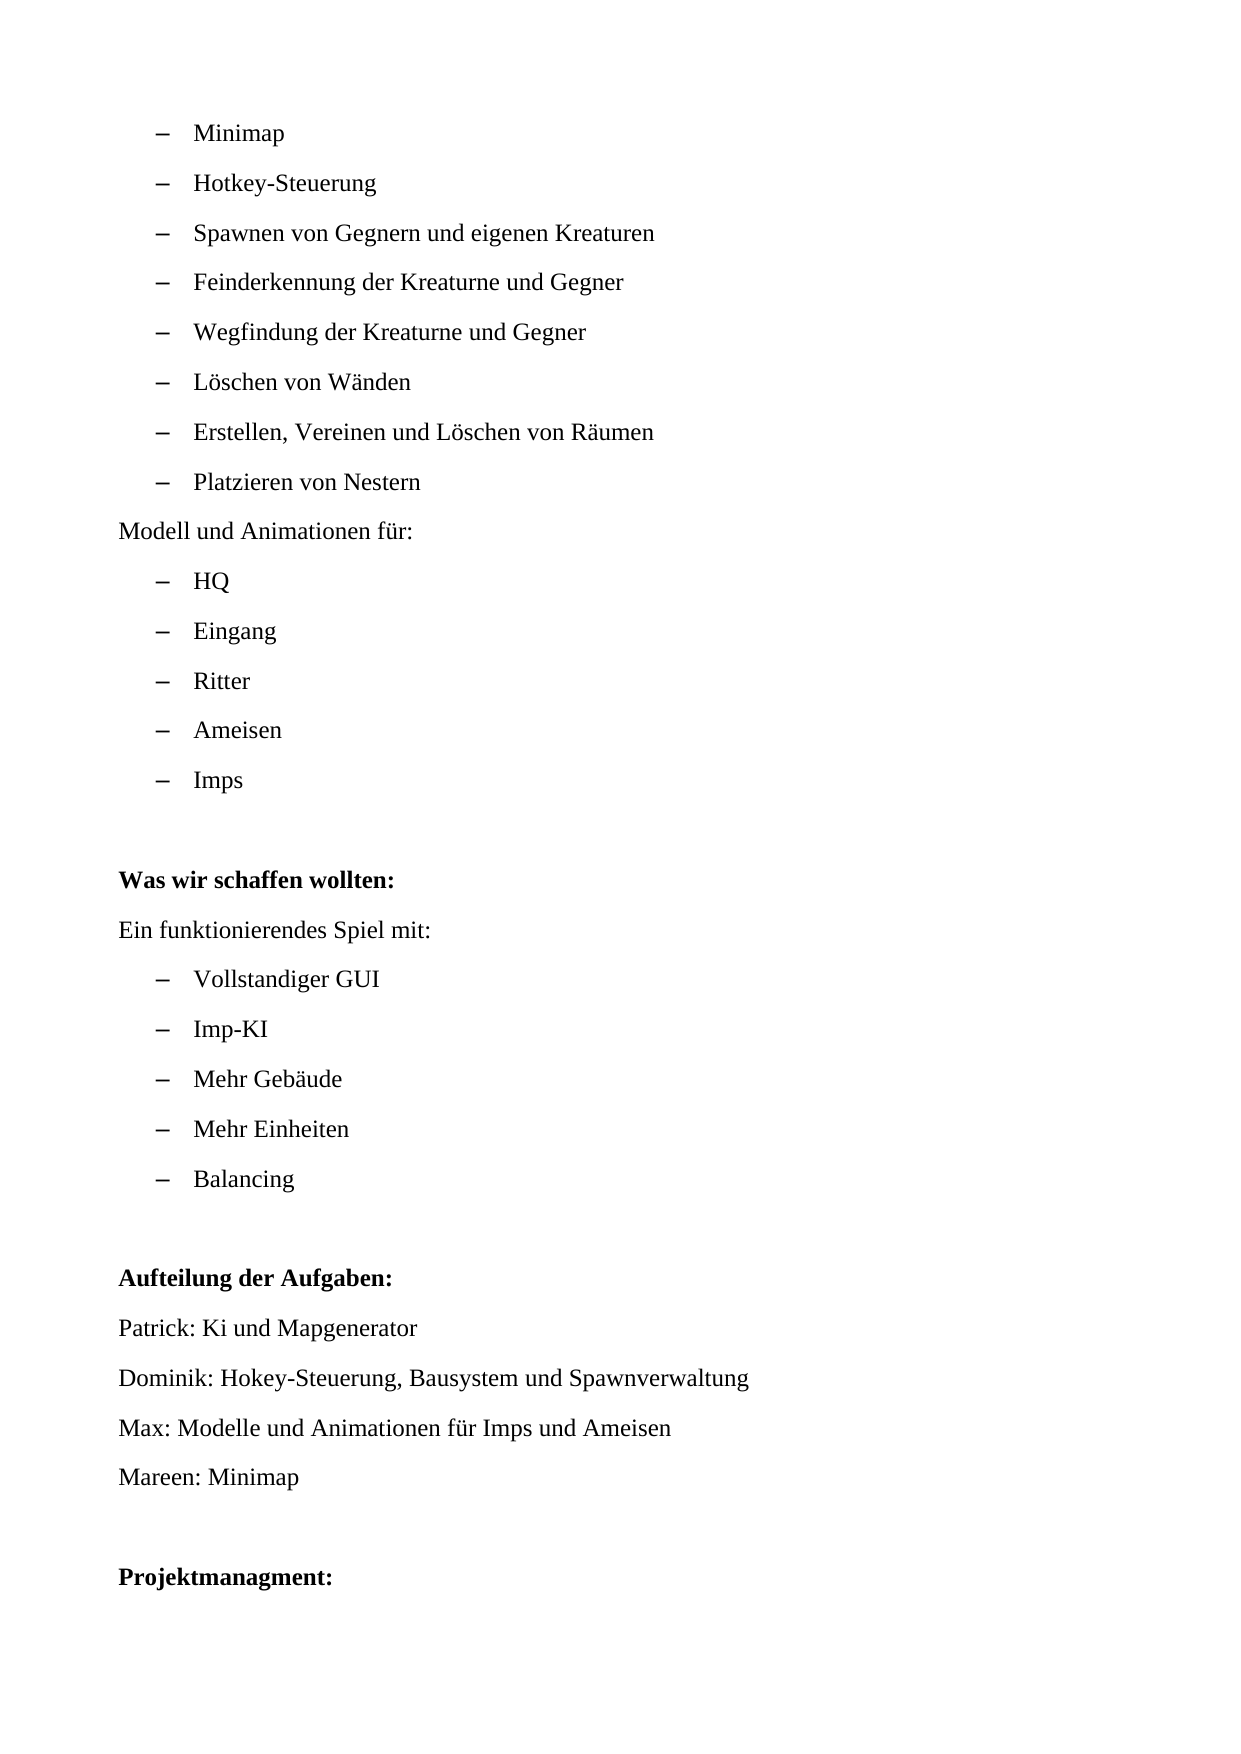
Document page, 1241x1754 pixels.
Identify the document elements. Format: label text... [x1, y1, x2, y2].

list Hotkey-Steuerung [156, 168, 1122, 197]
list Ameisen [156, 716, 1122, 744]
list HQ [156, 566, 1122, 595]
list Erstellen, Vereinen und Löschen von Räumen [156, 417, 1122, 446]
list Löschen von Wänden [156, 367, 1122, 396]
text Aufteilung der Aufgaben: [118, 1263, 1122, 1292]
list Imps [156, 765, 1122, 794]
list Feinderkennung der Kreaturne und Gegner [156, 267, 1122, 296]
text Projektmanagment: [118, 1562, 1122, 1591]
text Patrick: Ki und Mapgenerator [118, 1313, 1122, 1342]
text Modell und Animationen für: [118, 516, 1122, 545]
list Mehr Einheiten [156, 1114, 1122, 1143]
text Was wir schaffen wollten: [118, 865, 1122, 894]
text Dominik: Hokey-Steuerung, Bausystem und Spawnverwaltung [118, 1363, 1122, 1392]
list Mehr Gebäude [156, 1064, 1122, 1093]
list Eingang [156, 616, 1122, 645]
list Ritter [156, 666, 1122, 694]
text Mareen: Minimap [118, 1462, 1122, 1491]
list Wegfindung der Kreaturne und Gegner [156, 317, 1122, 346]
text Ein funktionierendes Spiel mit: [118, 915, 1122, 943]
list Balancing [156, 1164, 1122, 1192]
list Minimap [156, 118, 1122, 147]
list Imp-KI [156, 1014, 1122, 1043]
list Vollstandiger GUI [156, 964, 1122, 993]
text Max: Modelle und Animationen für Imps und Ameisen [118, 1413, 1122, 1441]
list Spawnen von Gegnern und eigenen Kreaturen [156, 218, 1122, 246]
list Platzieren von Nestern [156, 467, 1122, 495]
